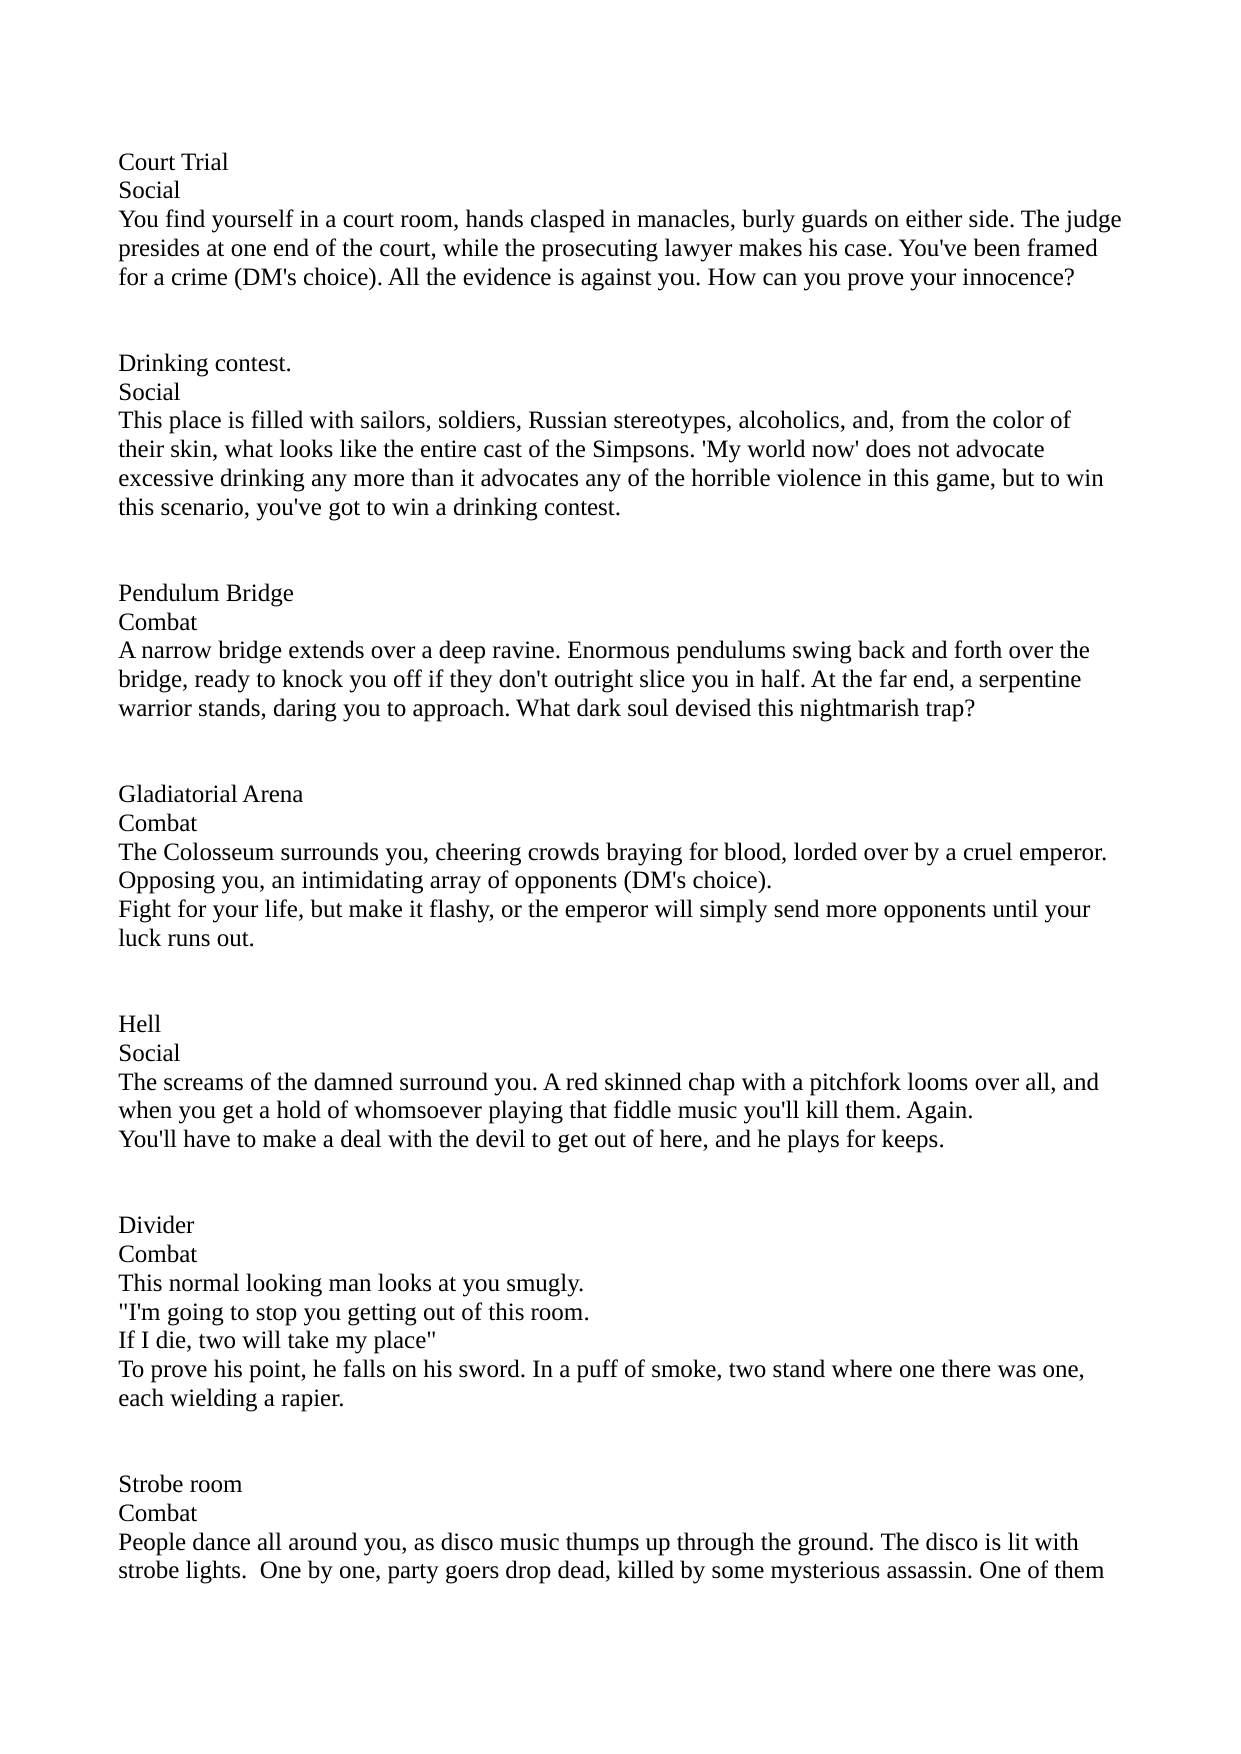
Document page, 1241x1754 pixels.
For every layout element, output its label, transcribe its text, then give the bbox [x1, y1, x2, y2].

text The Colosseum surrounds you, cheering crowds braying for blood, lorded over by a cruel emperor. Opposing you, an intimidating array of opponents (DM's choice). [118, 837, 1122, 894]
text Drinking contest. [118, 348, 1122, 377]
text Social [118, 176, 1122, 204]
text Court Trial [118, 147, 1122, 176]
text You find yourself in a court room, hands clasped in manacles, burly guards on either side. The judge presides at one end of the court, while the prosecuting lawyer makes his case. You've been framed for a crime (DM's choice). All the evidence is against you. How can you prove your innocence? [118, 204, 1122, 291]
text A narrow bridge extends over a deep ravine. Enormous pendulums swing back and forth over the bridge, ready to knock you off if they don't outright slice you in half. At the far end, a serpentine warrior stands, daring you to approach. What dark soul devised this nightmarish trap? [118, 636, 1122, 722]
text Combat People dance all around you, as disco music thumps up through the ground. The disco is lit with strobe lights. One by one, party goers drop dead, killed by some mysterious assassin. One of them [118, 1498, 1122, 1584]
text Gladiatorial Arena [118, 779, 1122, 808]
text Divider [118, 1211, 1122, 1239]
text Social [118, 377, 1122, 406]
text Fight for your life, but make it flashy, or the emperor will simply send more opponents until your luck runs out. [118, 894, 1122, 952]
text Pendulum Bridge [118, 578, 1122, 607]
text Combat This normal looking man looks at you smugly. "I'm going to stop you getting out of this room. If I die, two will take my place" To prove his point, he falls on his sword. In a puff of smoke, two stand where one there was one, each wielding a rapier. [118, 1239, 1122, 1412]
text This place is filled with sailors, soldiers, Russian stereotypes, alcoholics, and, from the color of their skin, what looks like the entire cast of the Simpsons. 'My world now' does not advocate excessive drinking any more than it advocates any of the horrible violence in this game, but to win this scenario, you've got to win a drinking contest. [118, 406, 1122, 521]
text Hell [118, 1009, 1122, 1038]
text Combat [118, 808, 1122, 837]
text Strobe room [118, 1469, 1122, 1498]
text Social The screams of the damned surround you. A red skinned chap with a pitchfork looms over all, and when you get a hold of whomsoever playing that fiddle music you'll kill them. Again. You'll have to make a deal with the devil to get out of here, and he plays for keeps. [118, 1038, 1122, 1153]
text Combat [118, 607, 1122, 636]
